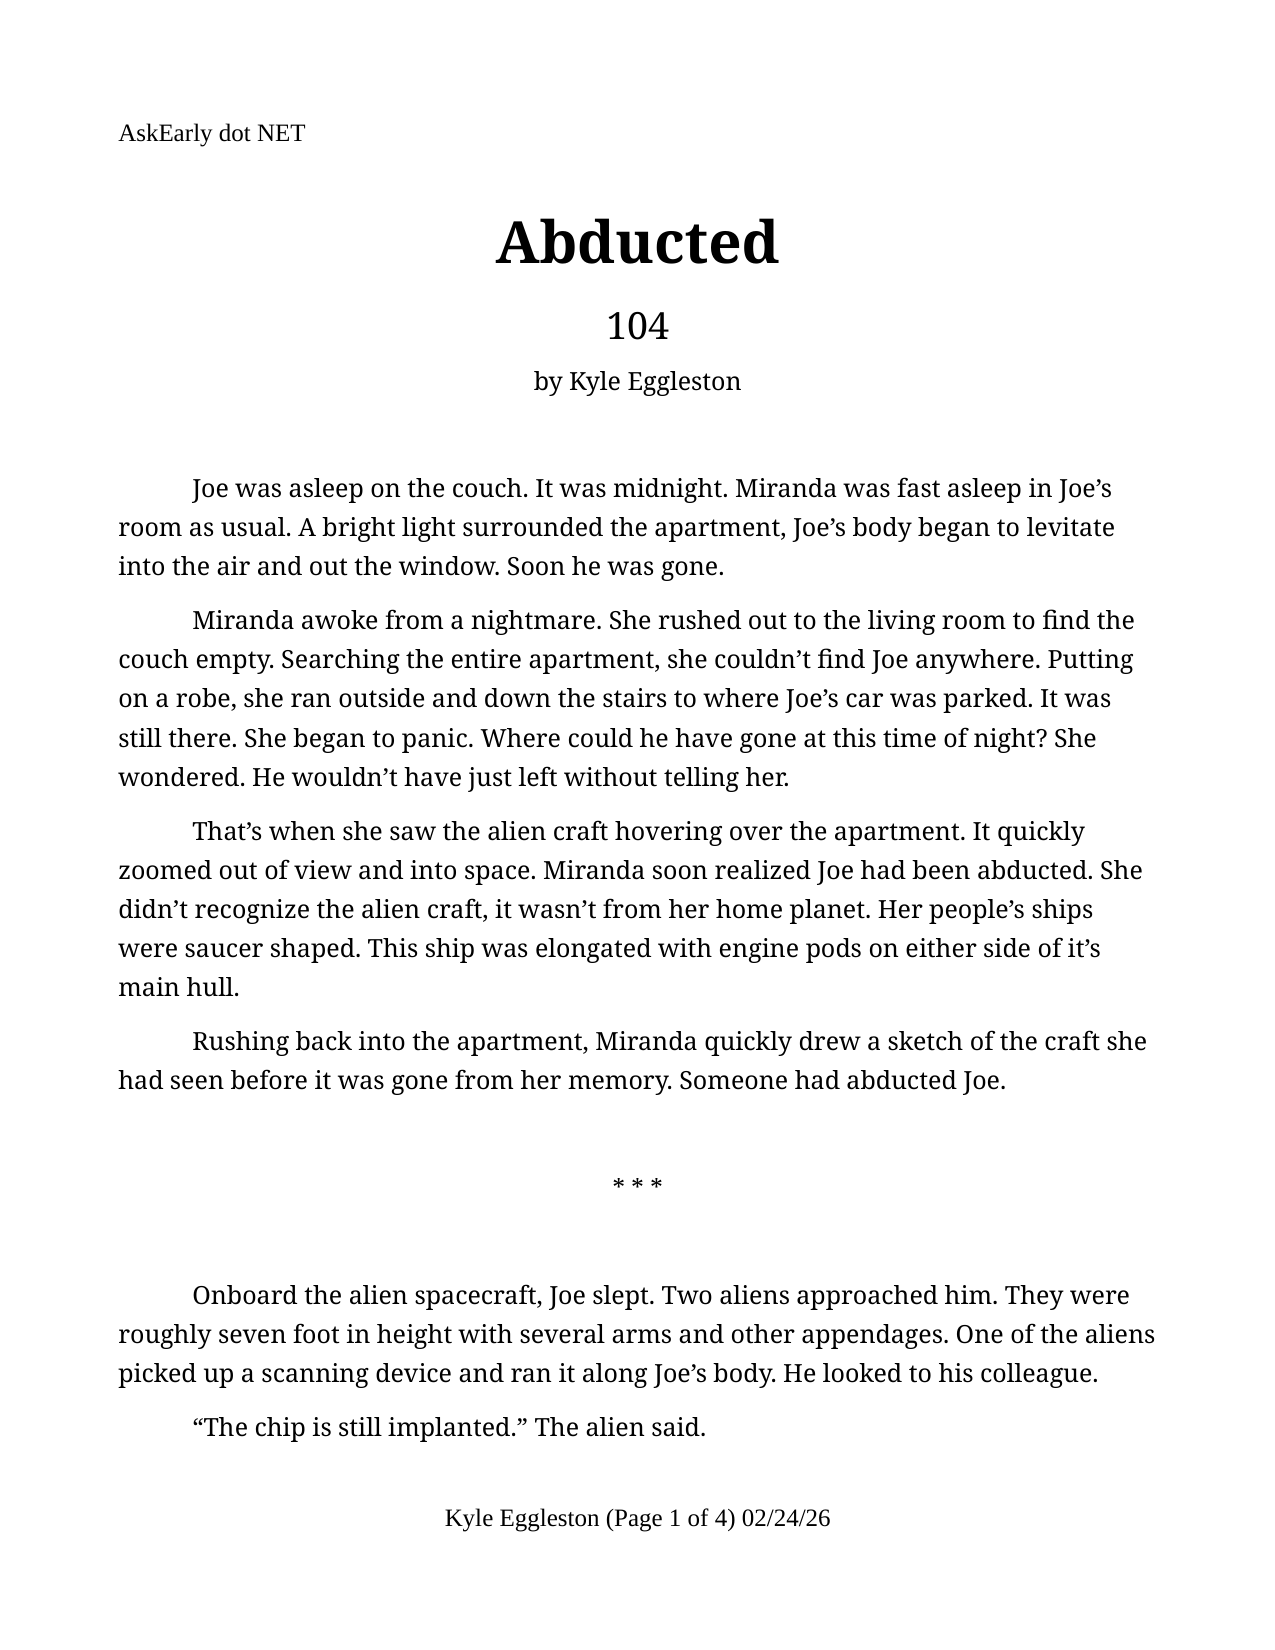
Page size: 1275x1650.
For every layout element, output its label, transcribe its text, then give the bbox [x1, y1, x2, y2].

text Rushing back into the apartment, Miranda quickly drew a sketch of the craft she had seen before it was gone from her memory. Someone had abducted Joe. [118, 1023, 1157, 1097]
text That’s when she saw the alien craft hovering over the apartment. It quickly zoomed out of view and into space. Miranda soon realized Joe had been abducted. She didn’t recognize the alien craft, it wasn’t from her home planet. Her people’s ships were saucer shaped. This ship was elongated with engine pods on either side of it’s main hull. [118, 813, 1157, 1004]
text Joe was asleep on the couch. It was midnight. Miranda was fast asleep in Joe’s room as usual. A bright light surrounded the apartment, Joe’s body began to levitate into the air and out the window. Soon he was gone. [118, 471, 1157, 583]
title Abducted [118, 201, 1157, 281]
text by Kyle Eggleston [118, 363, 1157, 397]
subtitle 104 [118, 299, 1157, 351]
text * * * [118, 1170, 1157, 1204]
text Miranda awoke from a nightmare. She rushed out to the living room to find the couch empty. Searching the entire apartment, she couldn’t find Joe anywhere. Putting on a robe, she ran outside and down the stairs to where Joe’s car was parked. It was still there. She began to panic. Where could he have gone at this time of night? She wondered. He wouldn’t have just left without telling her. [118, 603, 1157, 793]
text “The chip is still implanted.” The alien said. [118, 1410, 1157, 1444]
text Onboard the alien spacecraft, Joe slept. Two aliens approached him. They were roughly seven foot in height with several arms and other appendages. One of the aliens picked up a scanning device and ran it along Joe’s body. He looked to his colleague. [118, 1278, 1157, 1390]
